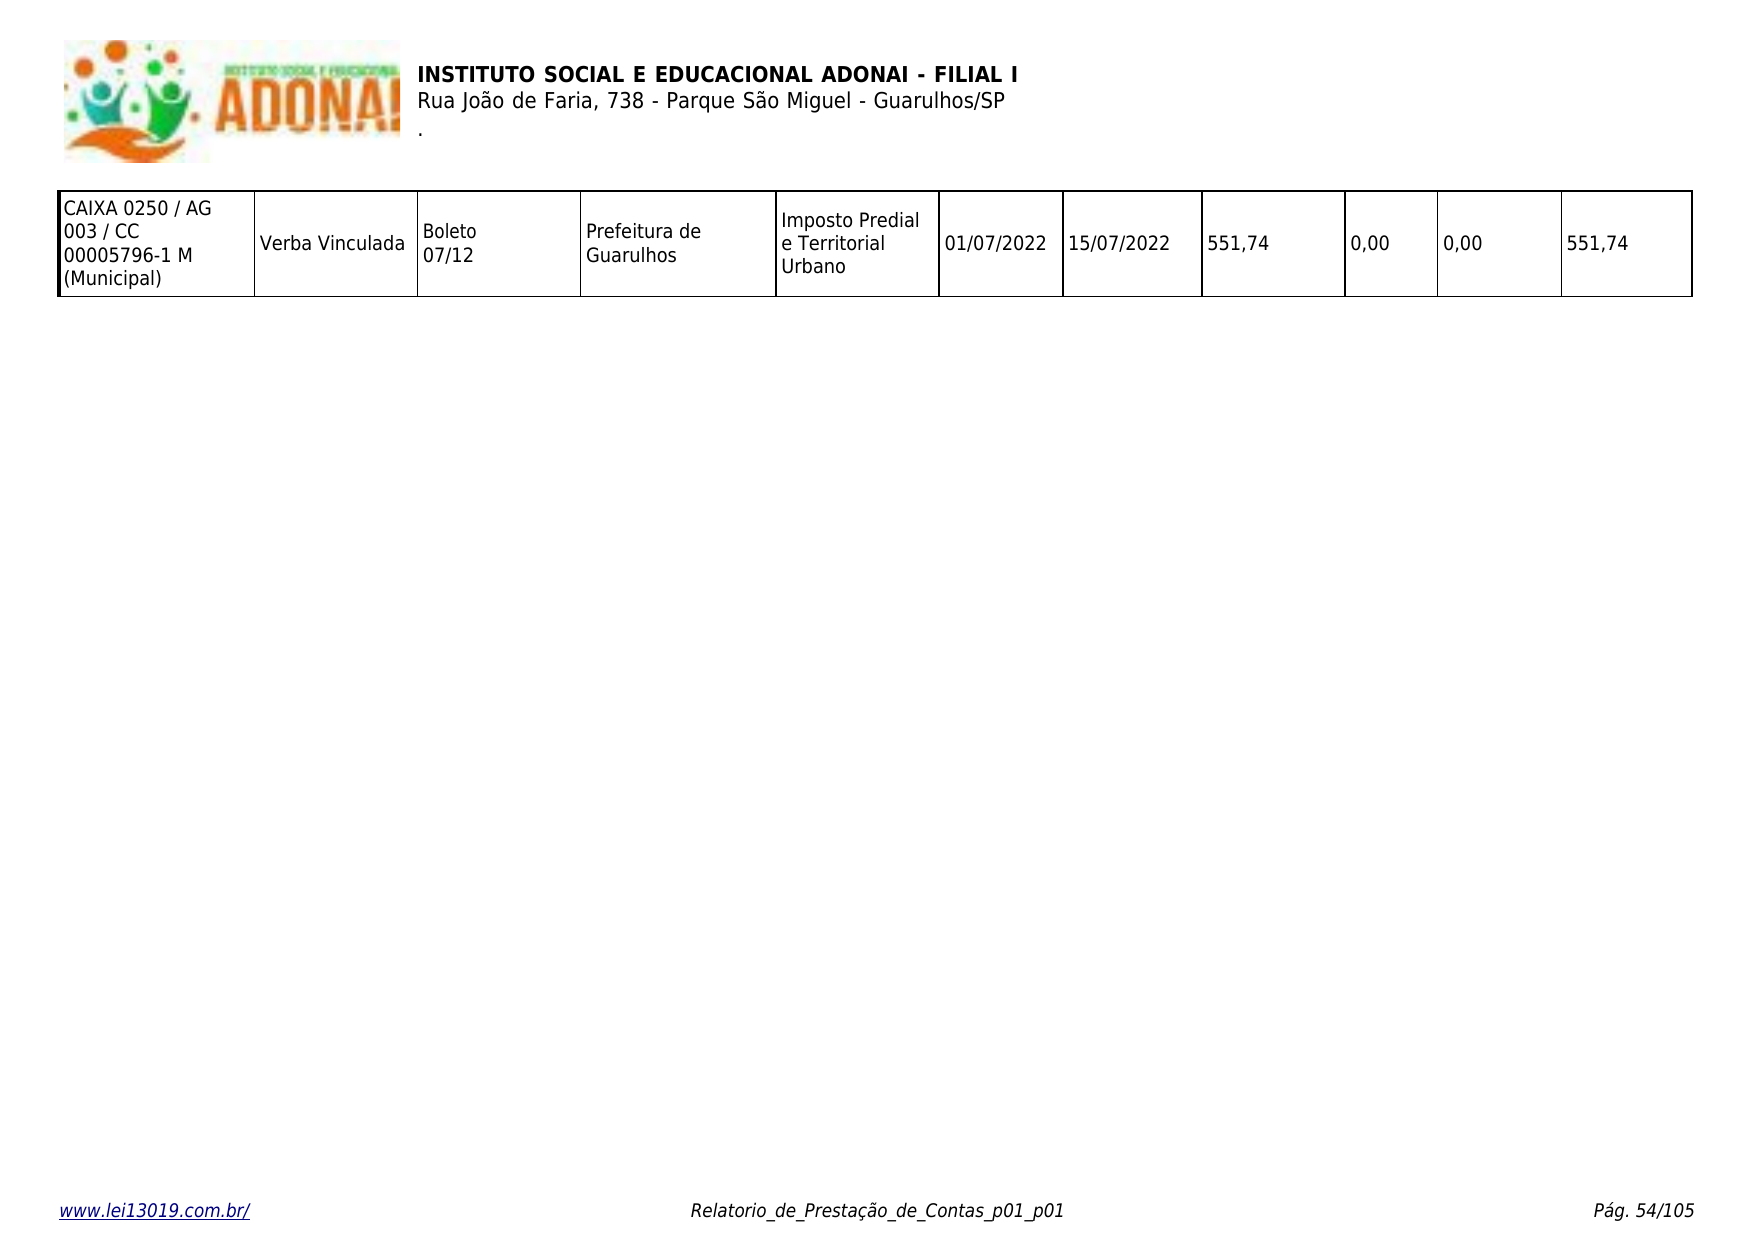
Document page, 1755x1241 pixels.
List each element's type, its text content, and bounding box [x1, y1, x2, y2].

table_cell Verba Vinculada [255, 192, 417, 296]
table_cell CAIXA 0250 / AG 003 / CC 00005796-1 M (Municipal) [61, 192, 254, 296]
table_cell 551,74 [1203, 192, 1344, 296]
table_cell Imposto Predial e Territorial Urbano [777, 192, 938, 296]
table_cell 0,00 [1438, 192, 1561, 296]
table_cell Boleto 07/12 [418, 192, 580, 296]
table_cell 551,74 [1562, 192, 1691, 296]
table_cell 01/07/2022 [940, 192, 1062, 296]
table_cell 15/07/2022 [1064, 192, 1201, 296]
table_cell 0,00 [1346, 192, 1437, 296]
table_cell Prefeitura de Guarulhos [581, 192, 775, 296]
